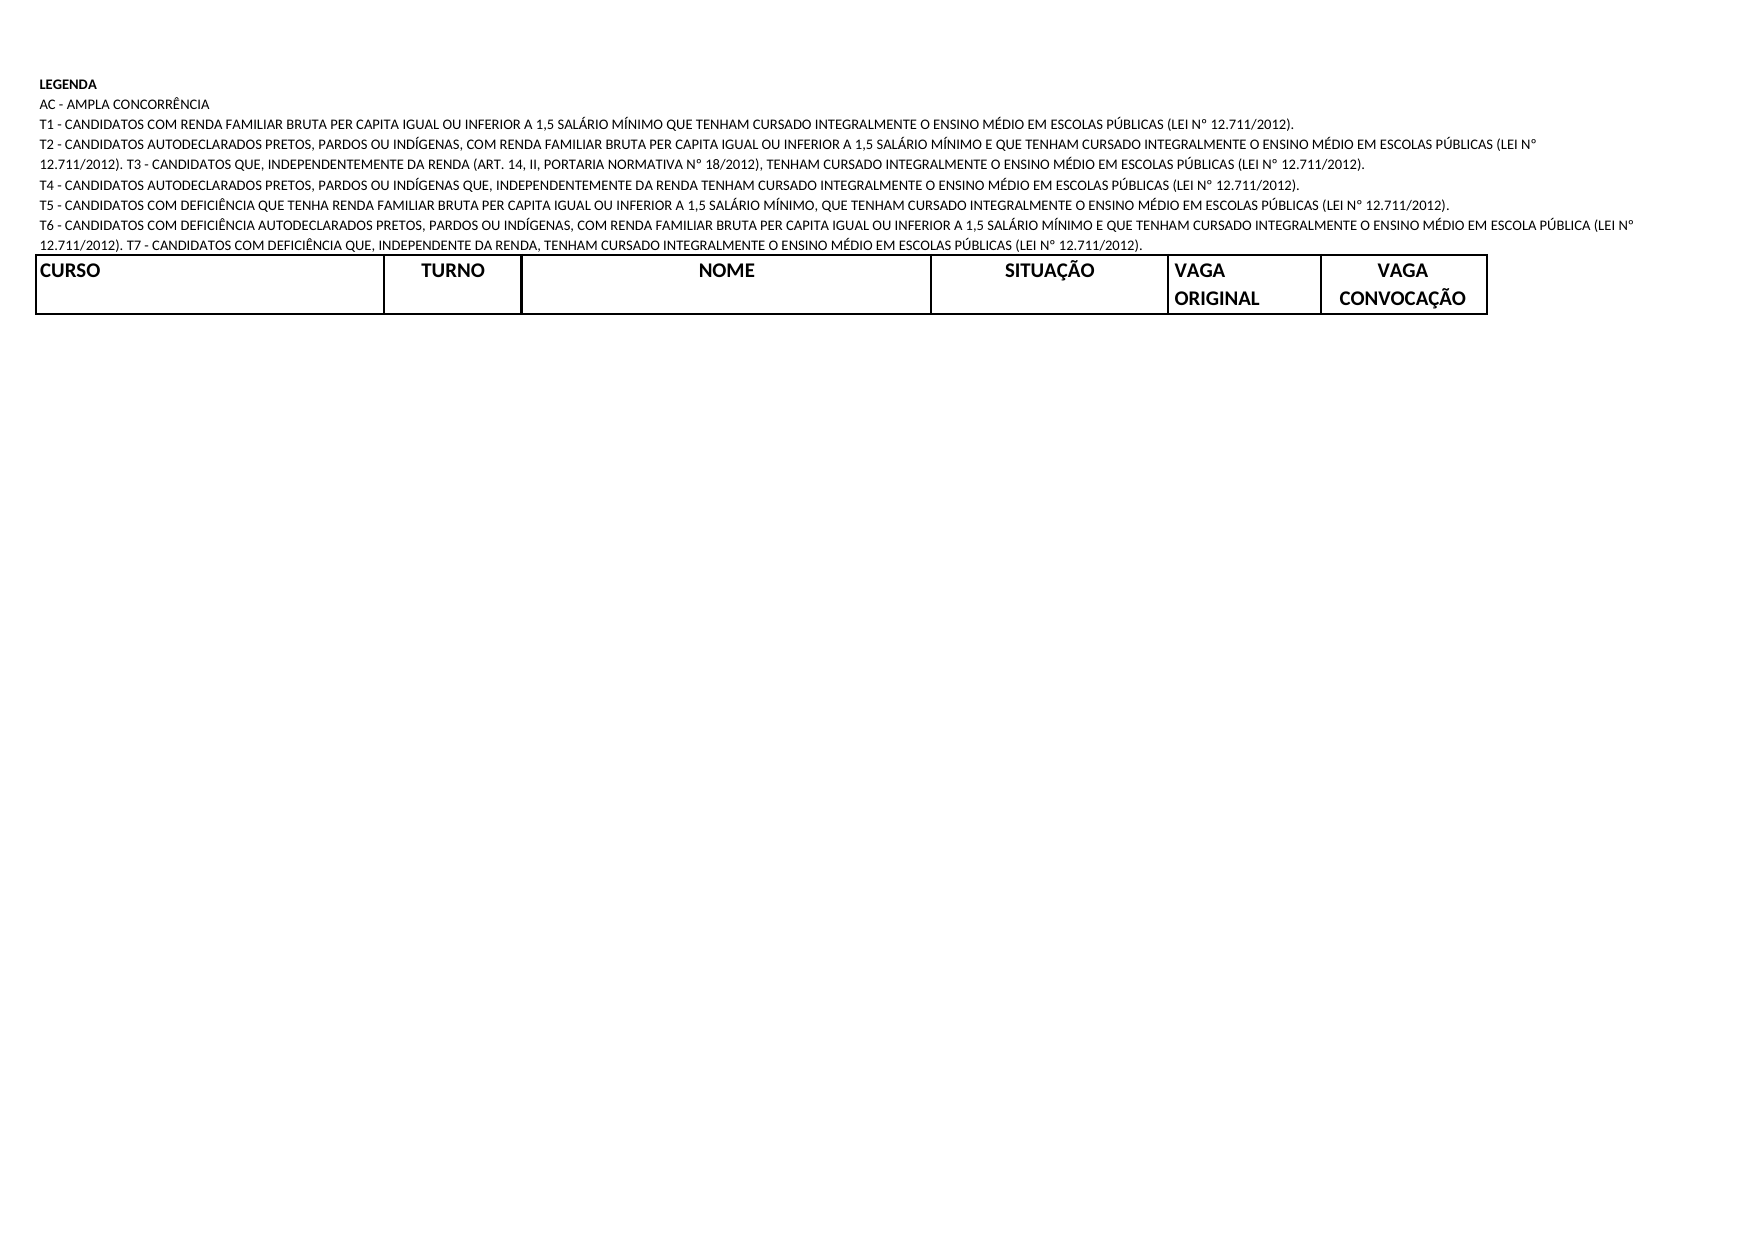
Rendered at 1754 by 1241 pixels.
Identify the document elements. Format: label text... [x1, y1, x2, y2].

table_header TURNO [385, 256, 520, 313]
table_header SITUAÇÃO [932, 256, 1167, 313]
table_header VAGA ORIGINAL [1169, 256, 1320, 313]
table_header NOME [523, 256, 930, 313]
table_header VAGA CONVOCAÇÃO [1322, 256, 1486, 313]
table_header CURSO [37, 256, 383, 313]
